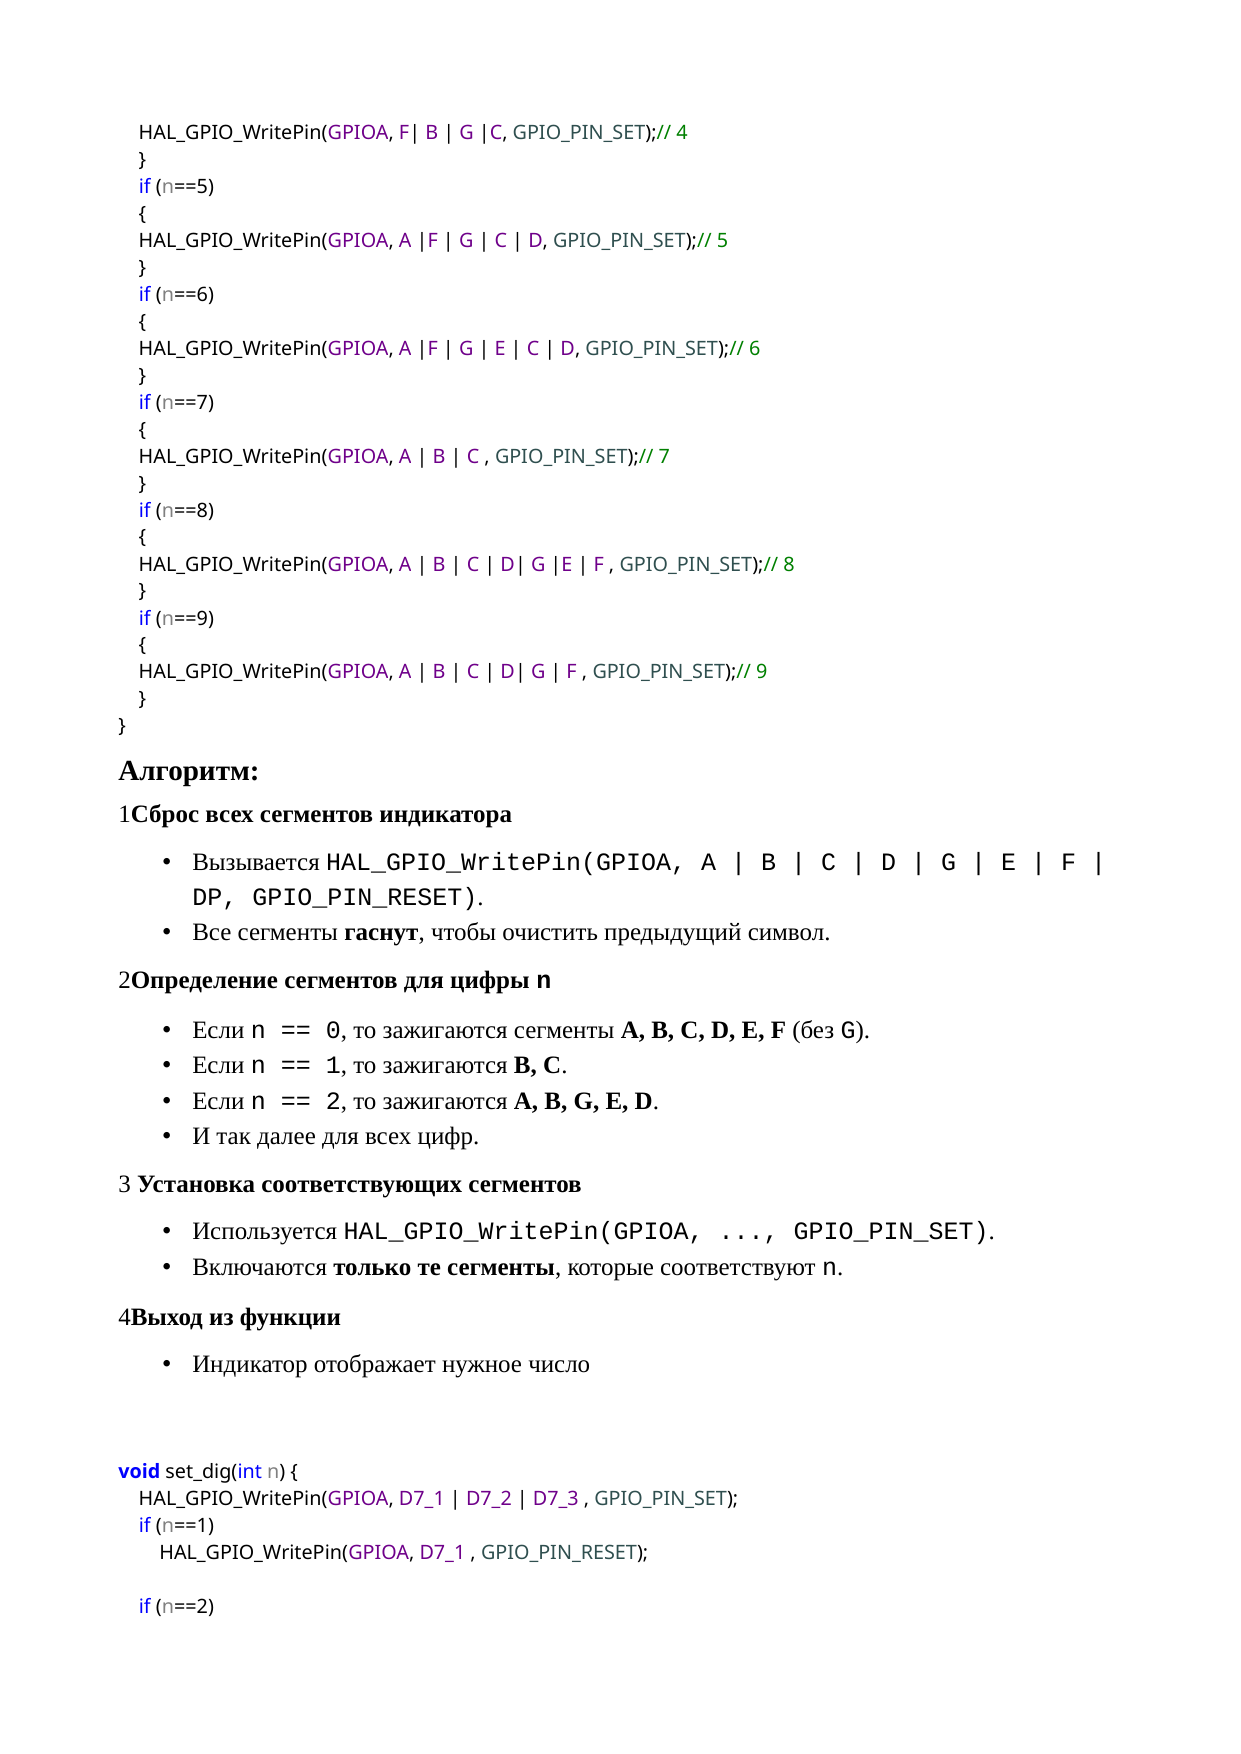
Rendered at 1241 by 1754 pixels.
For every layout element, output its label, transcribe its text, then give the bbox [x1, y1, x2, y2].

text if (n==9) [118, 604, 1122, 631]
text HAL_GPIO_WritePin(GPIOA, F| B | G |C, GPIO_PIN_SET);// 4 [118, 118, 1122, 145]
text } [118, 469, 1122, 496]
text if (n==8) [118, 496, 1122, 523]
text if (n==5) [118, 172, 1122, 199]
text HAL_GPIO_WritePin(GPIOA, D7_1 , GPIO_PIN_RESET); [118, 1539, 1122, 1566]
list Если n == 0, то зажигаются сегменты A, B, C, D, E, F (без G). [162, 1015, 1122, 1046]
text { [118, 199, 1122, 226]
list Если n == 1, то зажигаются B, C. [162, 1050, 1122, 1081]
text 1Сброс всех сегментов индикатора [118, 799, 1122, 828]
text { [118, 631, 1122, 658]
list Используется HAL_GPIO_WritePin(GPIOA, ..., GPIO_PIN_SET). [162, 1216, 1122, 1247]
text if (n==7) [118, 388, 1122, 415]
list Включаются только те сегменты, которые соответствуют n. [162, 1252, 1122, 1283]
text HAL_GPIO_WritePin(GPIOA, D7_1 | D7_2 | D7_3 , GPIO_PIN_SET); [118, 1485, 1122, 1512]
text } [118, 361, 1122, 388]
text 2️Определение сегментов для цифры n [118, 965, 1122, 996]
list И так далее для всех цифр. [162, 1121, 1122, 1150]
text HAL_GPIO_WritePin(GPIOA, A | B | C | D| G |E | F , GPIO_PIN_SET);// 8 [118, 550, 1122, 577]
text 3️ Установка соответствующих сегментов [118, 1169, 1122, 1198]
text if (n==2) [118, 1593, 1122, 1619]
text } [118, 712, 1122, 739]
text } [118, 685, 1122, 712]
text HAL_GPIO_WritePin(GPIOA, A | B | C | D| G | F , GPIO_PIN_SET);// 9 [118, 658, 1122, 685]
text HAL_GPIO_WritePin(GPIOA, A |F | G | E | C | D, GPIO_PIN_SET);// 6 [118, 334, 1122, 361]
text 4️Выход из функции [118, 1302, 1122, 1331]
list Индикатор отображает нужное число [162, 1349, 1122, 1378]
text { [118, 415, 1122, 442]
text } [118, 145, 1122, 172]
text { [118, 307, 1122, 334]
list Если n == 2, то зажигаются A, B, G, E, D. [162, 1086, 1122, 1117]
text void set_dig(int n) { [118, 1458, 1122, 1485]
text { [118, 523, 1122, 550]
list Вызывается HAL_GPIO_WritePin(GPIOA, A | B | C | D | G | E | F | DP, GPIO_PIN_RESET). [162, 847, 1122, 913]
subtitle Алгоритм: [118, 753, 1122, 787]
text HAL_GPIO_WritePin(GPIOA, A |F | G | C | D, GPIO_PIN_SET);// 5 [118, 226, 1122, 253]
text } [118, 577, 1122, 604]
text } [118, 253, 1122, 280]
text HAL_GPIO_WritePin(GPIOA, A | B | C , GPIO_PIN_SET);// 7 [118, 442, 1122, 469]
text if (n==6) [118, 280, 1122, 307]
list Все сегменты гаснут, чтобы очистить предыдущий символ. [162, 917, 1122, 946]
text if (n==1) [118, 1512, 1122, 1539]
